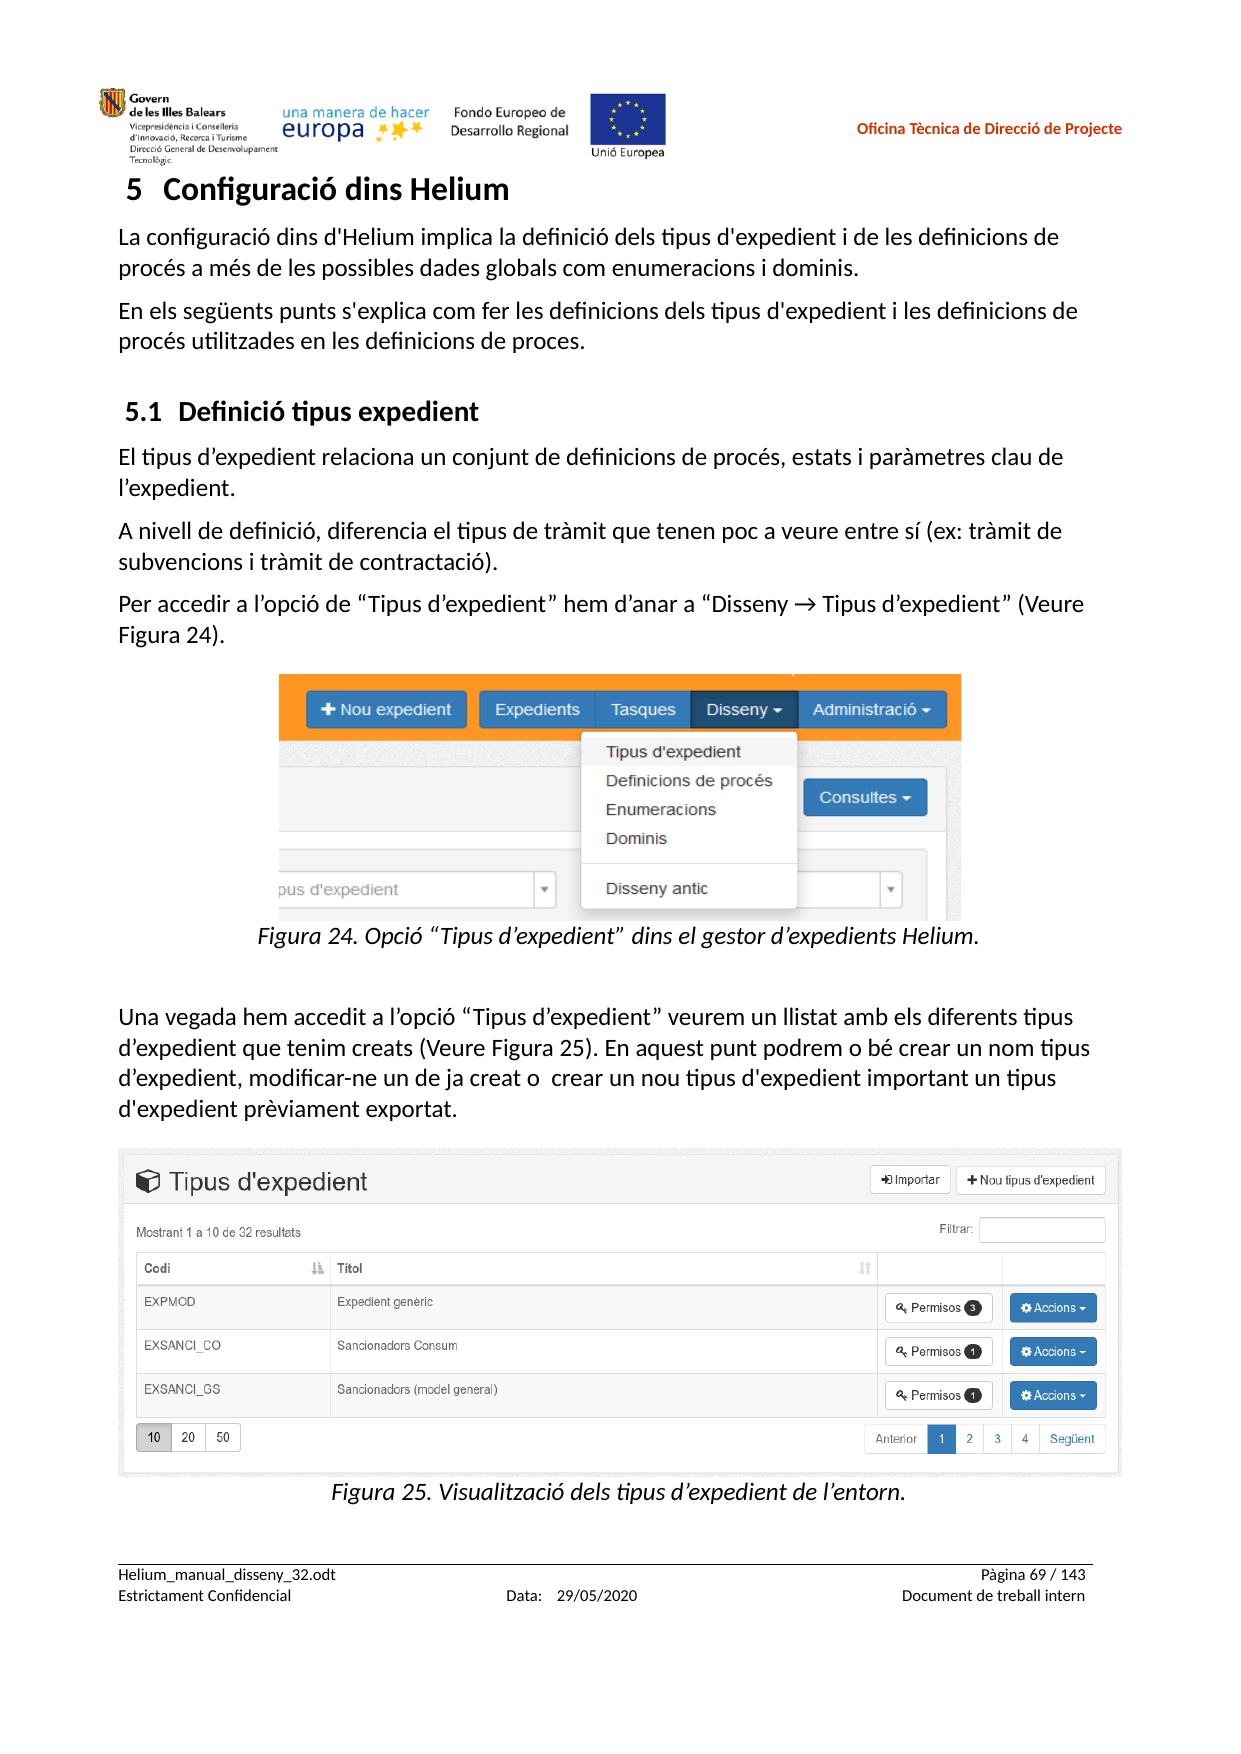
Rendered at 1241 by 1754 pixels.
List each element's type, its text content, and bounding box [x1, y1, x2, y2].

text En els següents punts s'explica com fer les definicions dels tipus d'expedient i les definicions de procés utilitzades en les definicions de proces. [118, 295, 1122, 356]
text Una vegada hem accedit a l’opció “Tipus d’expedient” veurem un llistat amb els diferents tipus d’expedient que tenim creats (Veure Figura 25). En aquest punt podrem o bé crear un nom tipus d’expedient, modificar-ne un de ja creat o crear un nou tipus d'expedient important un tipus d'expedient prèviament exportat. [118, 1001, 1122, 1123]
text Figura 25. Visualització dels tipus d’expedient de l’entorn. [118, 1477, 1122, 1507]
picture [99, 87, 668, 166]
text Per accedir a l’opció de “Tipus d’expedient” hem d’anar a “Disseny → Tipus d’expedient” (Veure Figura 24). [118, 589, 1122, 650]
subtitle Definició tipus expedient [118, 393, 1122, 429]
subtitle Configuració dins Helium [118, 168, 1122, 209]
text El tipus d’expedient relaciona un conjunt de definicions de procés, estats i paràmetres clau de l’expedient. [118, 442, 1122, 503]
text A nivell de definició, diferencia el tipus de tràmit que tenen poc a veure entre sí (ex: tràmit de subvencions i tràmit de contractació). [118, 515, 1122, 576]
text Figura 24. Opció “Tipus d’expedient” dins el gestor d’expedients Helium. [249, 675, 991, 951]
text La configuració dins d'Helium implica la definició dels tipus d'expedient i de les definicions de procés a més de les possibles dades globals com enumeracions i dominis. [118, 221, 1122, 282]
